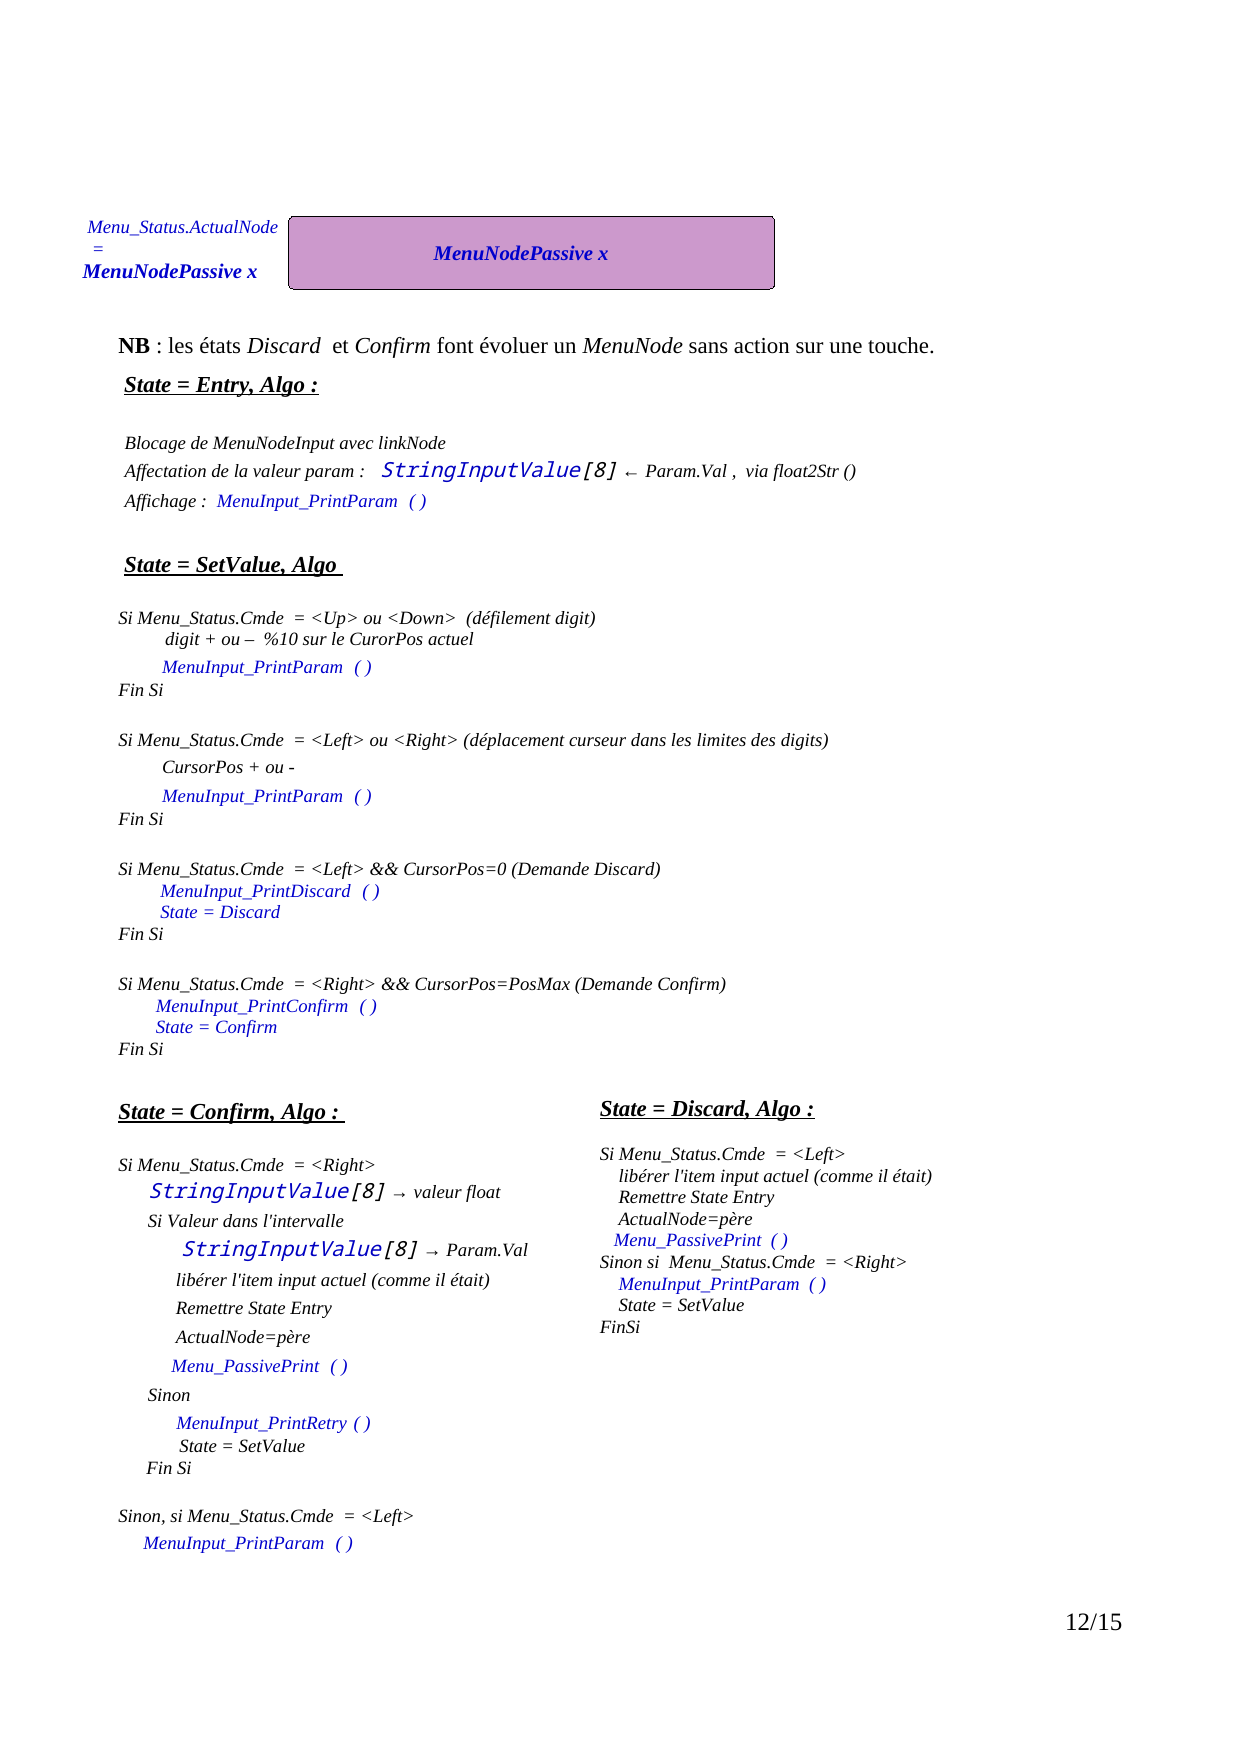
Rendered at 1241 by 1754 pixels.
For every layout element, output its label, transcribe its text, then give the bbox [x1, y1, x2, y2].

text State = SetValue [118, 1435, 1122, 1457]
text Sinon [118, 1378, 1122, 1406]
text Menu_PassivePrint ( ) [118, 1349, 1122, 1378]
text State = Entry, Algo : [118, 371, 1122, 397]
text Affectation de la valeur param : StringInputValue[8] ← Param.Val , via float2Str () [118, 454, 1122, 484]
text Fin Si [118, 1038, 1122, 1059]
text CursorPos + ou - [118, 750, 1122, 779]
text State = Discard [118, 901, 1122, 923]
text Sinon, si Menu_Status.Cmde = <Left> [118, 1505, 1122, 1526]
text digit + ou – %10 sur le CurorPos actuel [118, 628, 1122, 650]
text NB : les états Discard et Confirm font évoluer un MenuNode sans action sur une touche. [118, 332, 1122, 358]
text Si Menu_Status.Cmde = <Up> ou <Down> (défilement digit) [118, 607, 1122, 628]
text Affichage : MenuInput_PrintParam ( ) [118, 484, 1122, 513]
text State = Confirm [118, 1016, 1122, 1038]
text Fin Si [118, 923, 1122, 944]
text MenuInput_PrintRetry ( ) [118, 1406, 1122, 1435]
text MenuInput_PrintConfirm ( ) [118, 995, 1122, 1016]
text StringInputValue[8] → valeur float [118, 1175, 1122, 1204]
text MenuInput_PrintDiscard ( ) [118, 880, 1122, 901]
text MenuInput_PrintParam ( ) [118, 650, 1122, 678]
text StringInputValue[8] → Param.Val [118, 1233, 1122, 1263]
text Si Menu_Status.Cmde = <Right> [118, 1153, 1122, 1175]
text State = Confirm, Algo : [118, 1098, 1122, 1125]
text Remettre State Entry [118, 1291, 1122, 1320]
text Si Menu_Status.Cmde = <Left> ou <Right> (déplacement curseur dans les limites des digits) [118, 729, 1122, 750]
text Fin Si [118, 808, 1122, 829]
text MenuInput_PrintParam ( ) [118, 1526, 1122, 1555]
text Si Valeur dans l'intervalle [118, 1204, 1122, 1233]
text Fin Si [118, 1457, 1122, 1478]
text libérer l'item input actuel (comme il était) [118, 1263, 1122, 1291]
text State = SetValue, Algo [118, 552, 1122, 578]
text ActualNode=père [118, 1320, 1122, 1349]
text Si Menu_Status.Cmde = <Left> && CursorPos=0 (Demande Discard) [118, 858, 1122, 880]
text Si Menu_Status.Cmde = <Right> && CursorPos=PosMax (Demande Confirm) [118, 973, 1122, 995]
text Blocage de MenuNodeInput avec linkNode [118, 426, 1122, 454]
text MenuInput_PrintParam ( ) [118, 779, 1122, 808]
text Fin Si [118, 678, 1122, 700]
